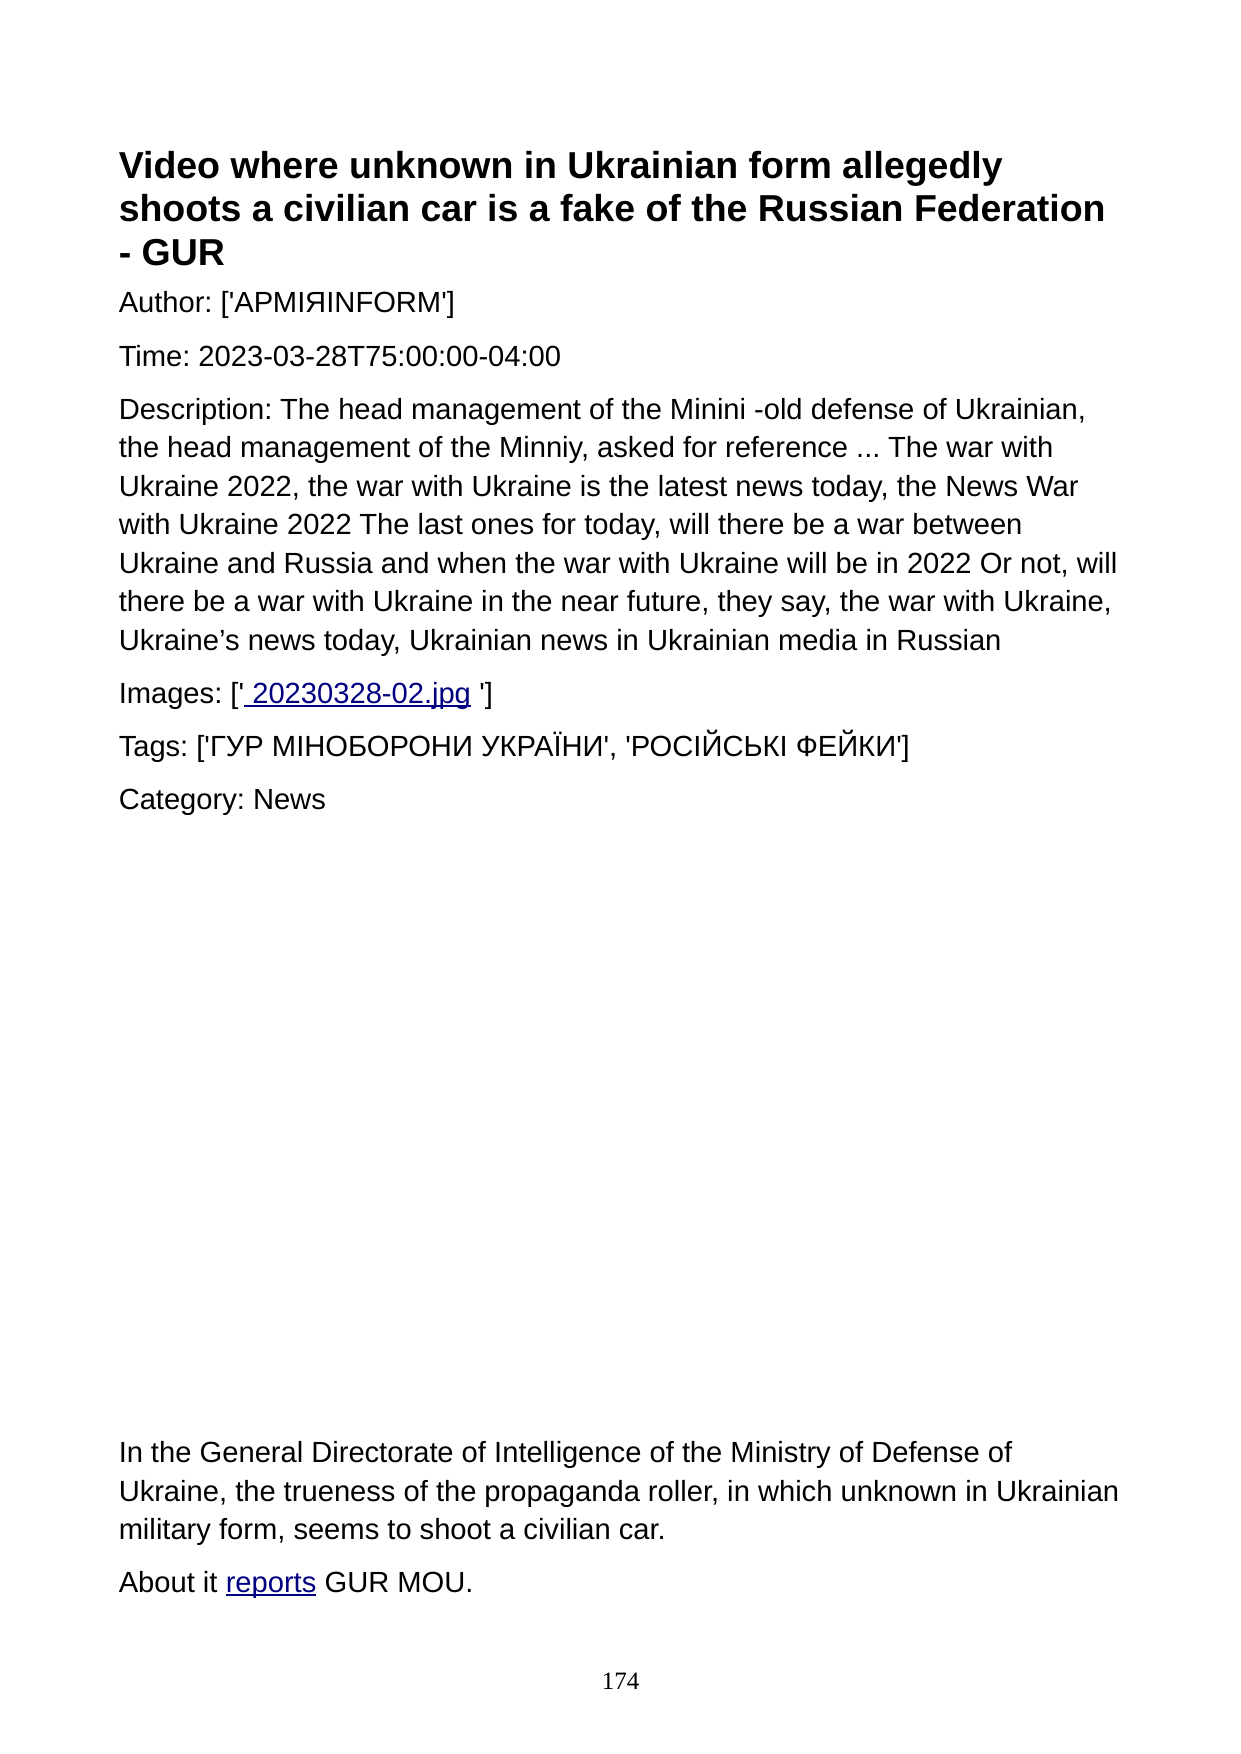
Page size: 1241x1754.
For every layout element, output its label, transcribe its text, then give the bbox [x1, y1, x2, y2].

text Time: 2023-03-28T75:00:00-04:00 [118, 338, 1122, 372]
text Author: ['АРМІЯINFORM'] [118, 285, 1122, 319]
subtitle Video where unknown in Ukrainian form allegedly shoots a civilian car is a fake of the Russian Federation - GUR [118, 143, 1122, 273]
text Tags: ['ГУР МІНОБОРОНИ УКРАЇНИ', 'РОСІЙСЬКІ ФЕЙКИ'] [118, 729, 1122, 763]
text About it reports GUR MOU. [118, 1565, 1122, 1599]
text Category: News [118, 782, 1122, 816]
text In the General Directorate of Intelligence of the Ministry of Defense of Ukraine, the trueness of the propaganda roller, in which unknown in Ukrainian military form, seems to shoot a civilian car. [118, 835, 1122, 1546]
text Images: [' 20230328-02.jpg '] [118, 676, 1122, 709]
text Description: The head management of the Minіnі -old defense of Ukrainian, the head management of the Minniy, asked for reference ... The war with Ukraine 2022, the war with Ukraine is the latest news today, the News War with Ukraine 2022 The last ones for today, will there be a war between Ukraine and Russia and when the war with Ukraine will be in 2022 Or not, will there be a war with Ukraine in the near future, they say, the war with Ukraine, Ukraine’s news today, Ukrainian news in Ukrainian media in Russian [118, 392, 1122, 656]
